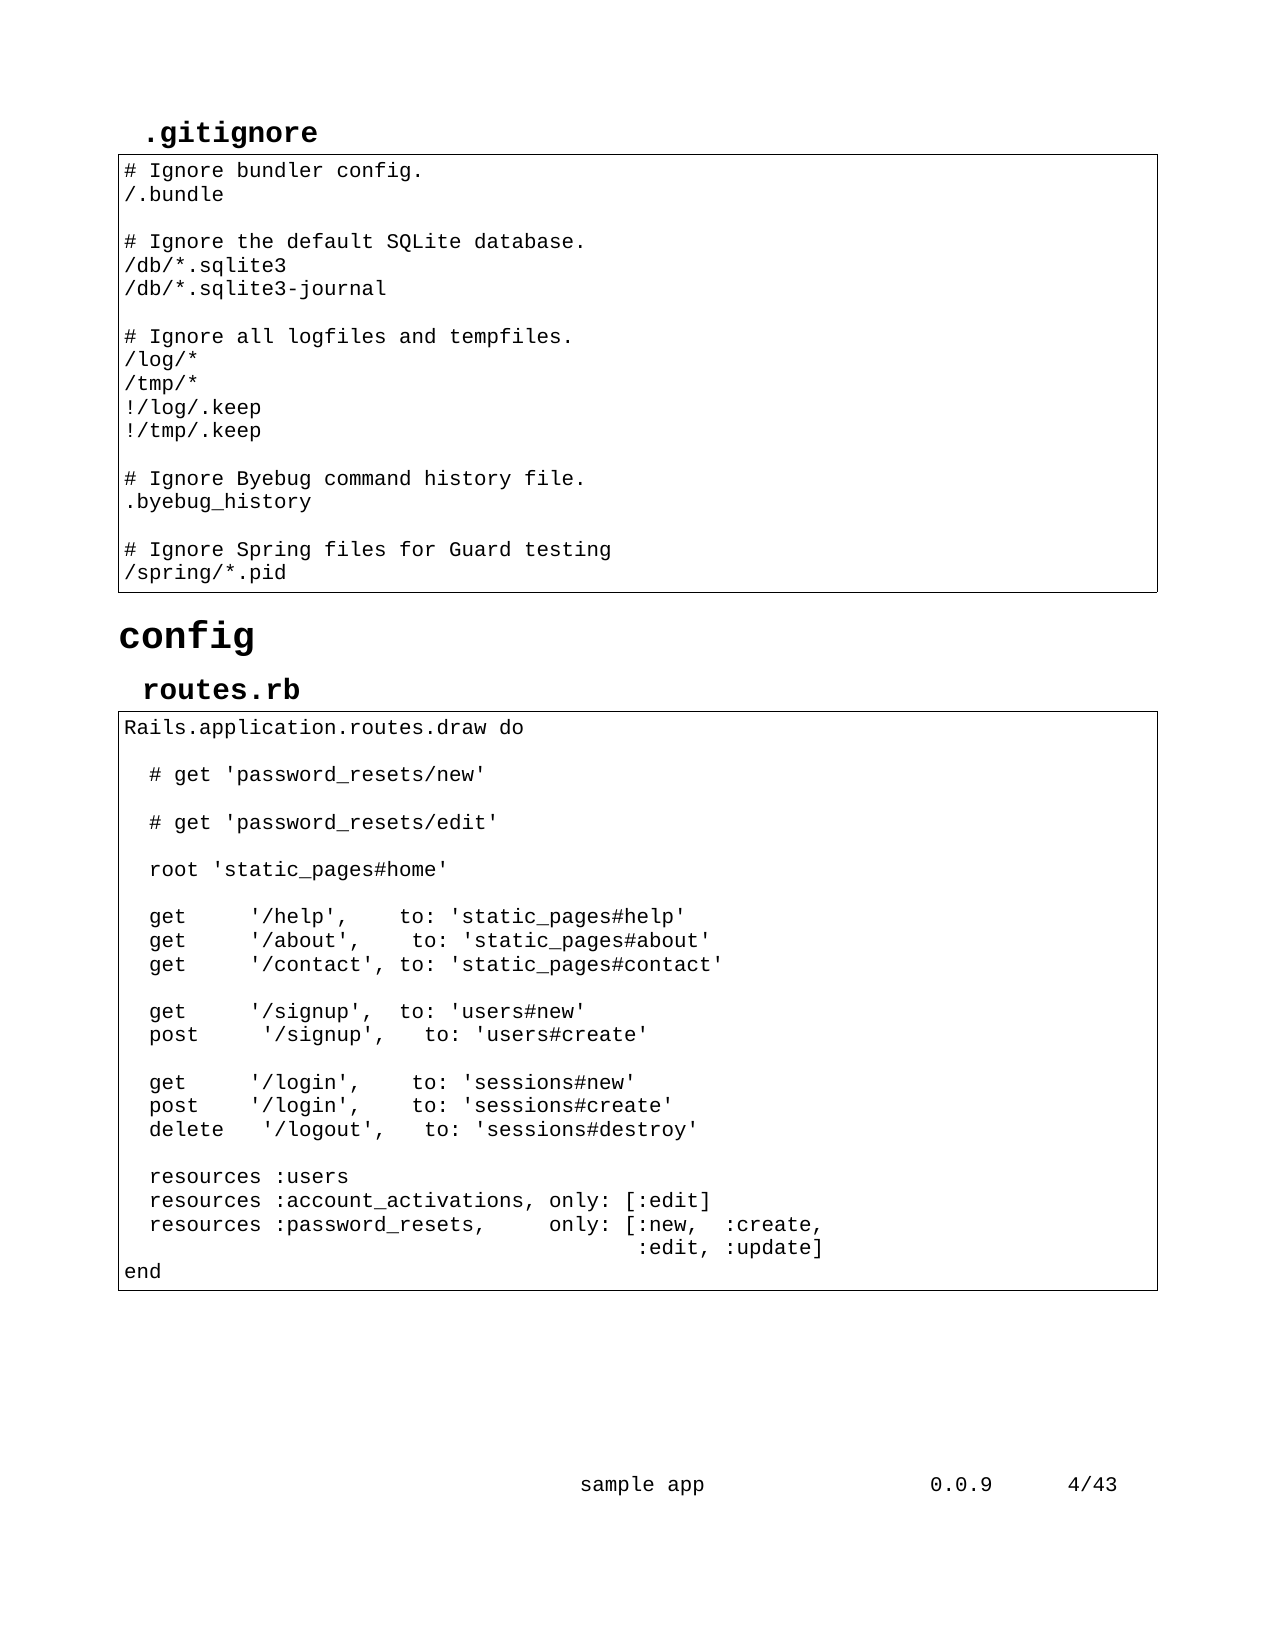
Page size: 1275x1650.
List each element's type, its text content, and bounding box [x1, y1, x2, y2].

table_header # Ignore bundler config. /.bundle # Ignore the default SQLite database. /db/*.sqlite3 /db/*.sqlite3-journal # Ignore all logfiles and tempfiles. /log/* /tmp/* !/log/.keep !/tmp/.keep # Ignore Byebug command history file. .byebug_history # Ignore Spring files for Guard testing /spring/*.pid [119, 155, 1157, 592]
subtitle routes.rb [142, 675, 1157, 708]
table_header Rails.application.routes.draw do # get 'password_resets/new' # get 'password_resets/edit' root 'static_pages#home' get '/help', to: 'static_pages#help' get '/about', to: 'static_pages#about' get '/contact', to: 'static_pages#contact' get '/signup', to: 'users#new' post '/signup', to: 'users#create' get '/login', to: 'sessions#new' post '/login', to: 'sessions#create' delete '/logout', to: 'sessions#destroy' resources :users resources :account_activations, only: [:edit] resources :password_resets, only: [:new, :create, :edit, :update] end [119, 712, 1157, 1290]
subtitle .gitignore [142, 118, 1157, 151]
subtitle config [118, 617, 1157, 659]
